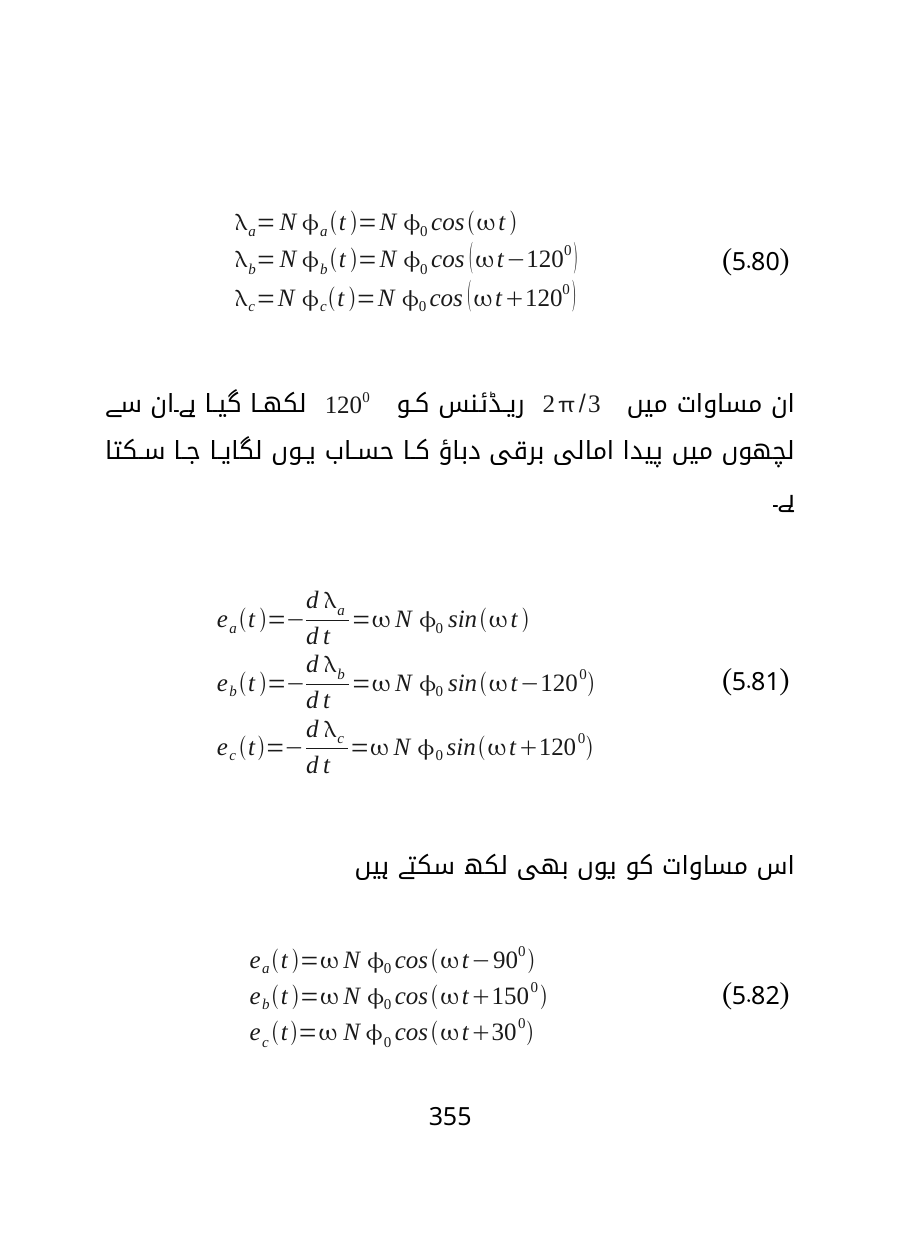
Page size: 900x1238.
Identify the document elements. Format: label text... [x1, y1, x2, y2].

text اس مساوات کو یوں بھی لکھ سکتے ہیں [105, 842, 795, 890]
table_header (5.82) [700, 936, 795, 1068]
table_header [105, 581, 699, 796]
table_header [105, 936, 700, 1068]
table_header (5.81) [699, 581, 795, 796]
text ان مساوات میں ریڈئنس کو لکھا گیا ہے۔ان سے لچھوں میں پیدا امالی برقی دباؤ کا حساب یوں لگایا جا سکتا ہے۔ [105, 380, 795, 522]
table_header (5.80) [699, 203, 795, 333]
table_header [105, 203, 699, 333]
